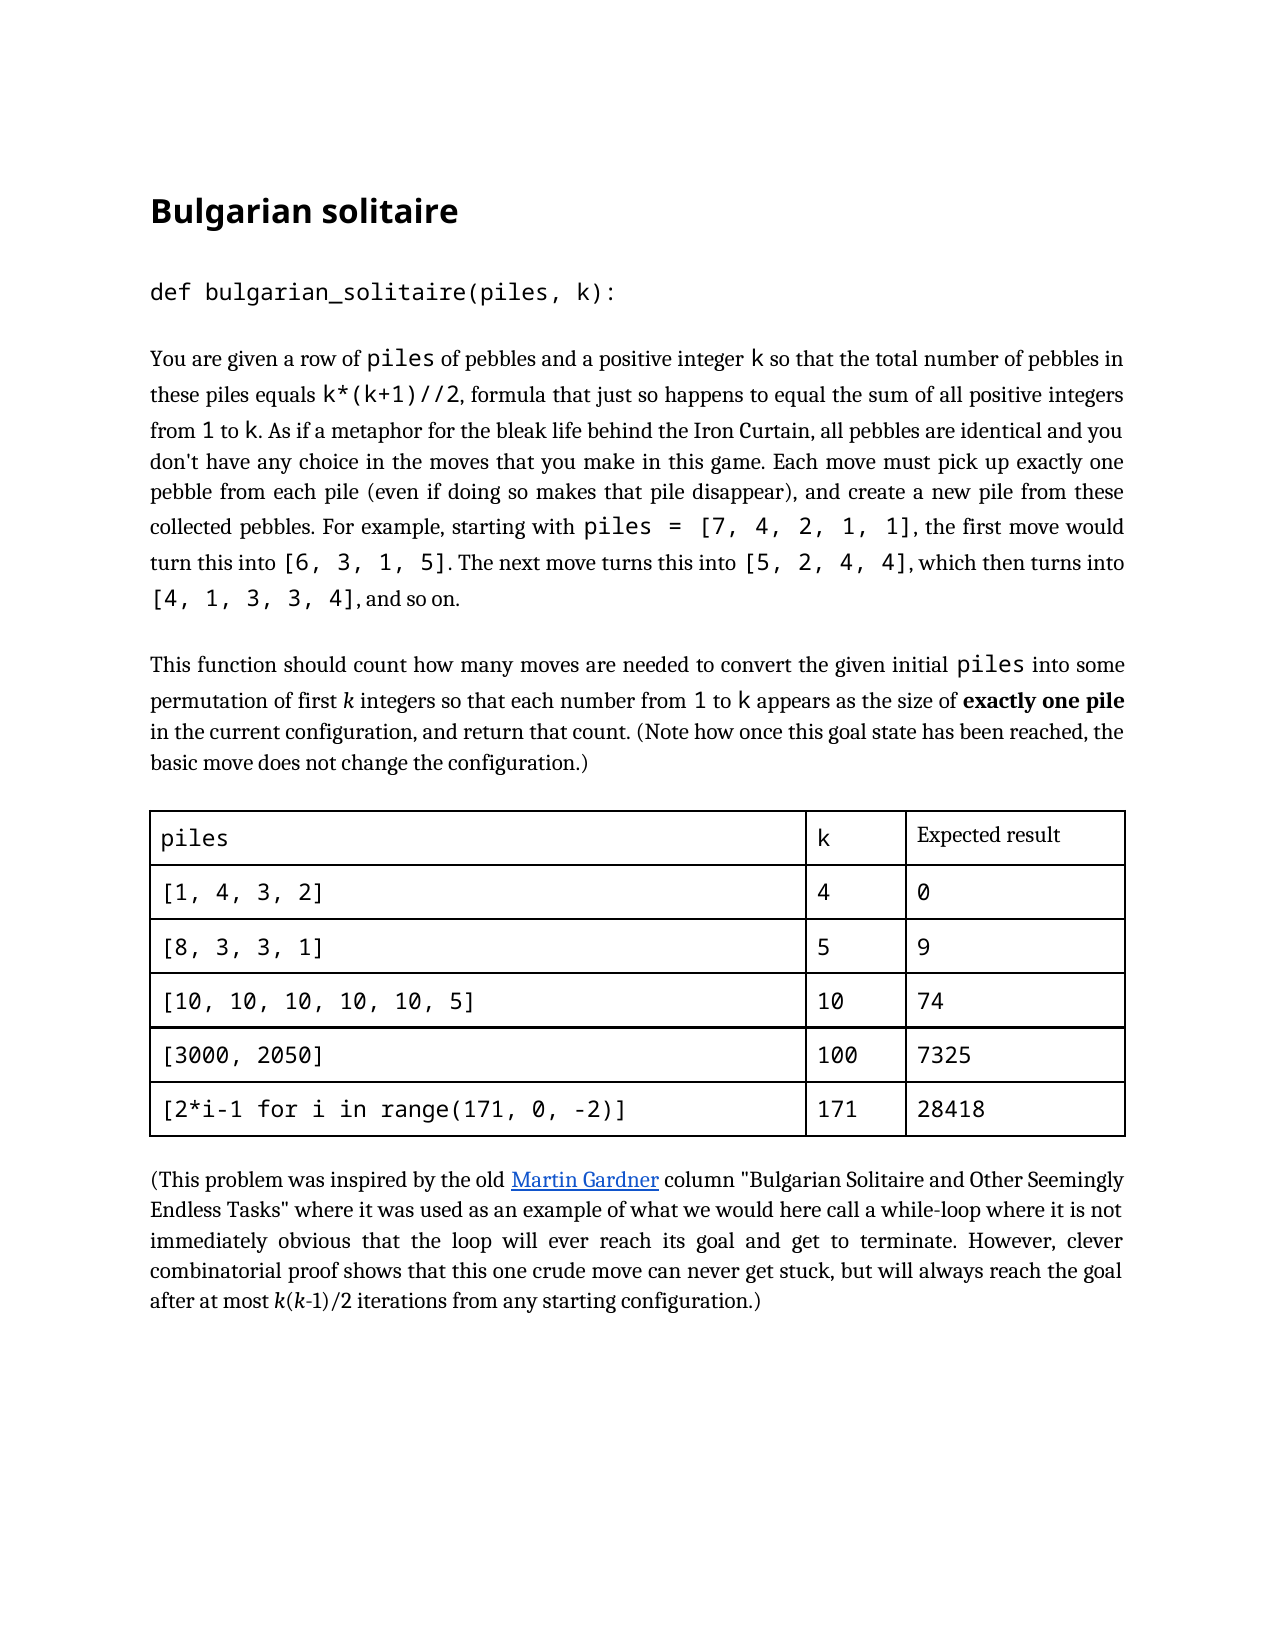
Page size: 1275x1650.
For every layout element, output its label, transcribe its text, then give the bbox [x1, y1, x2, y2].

table_cell 9 [907, 920, 1124, 972]
subtitle Bulgarian solitaire [150, 187, 1125, 233]
table_cell 5 [807, 920, 905, 972]
table_cell [3000, 2050] [151, 1029, 805, 1081]
table_cell [2*i-1 for i in range(171, 0, -2)] [151, 1083, 805, 1135]
text (This problem was inspired by the old Martin Gardner column "Bulgarian Solitaire and Other Seemingly Endless Tasks" where it was used as an example of what we would here call a while-loop where it is not immediately obvious that the loop will ever reach its goal and get to terminate. However, clever combinatorial proof shows that this one crude move can never get stuck, but will always reach the goal after at most k(k-1)/2 iterations from any starting configuration.) [150, 1167, 1125, 1314]
text You are given a row of piles of pebbles and a positive integer k so that the total number of pebbles in these piles equals k*(k+1)//2, formula that just so happens to equal the sum of all positive integers from 1 to k. As if a metaphor for the bleak life behind the Iron Curtain, all pebbles are identical and you don't have any choice in the moves that you make in this game. Each move must pick up exactly one pebble from each pile (even if doing so makes that pile disappear), and create a new pile from these collected pebbles. For example, starting with piles = [7, 4, 2, 1, 1], the first move would turn this into [6, 3, 1, 5]. The next move turns this into [5, 2, 4, 4], which then turns into [4, 1, 3, 3, 4], and so on. [150, 342, 1125, 613]
table_cell 74 [907, 974, 1124, 1026]
table_cell 100 [807, 1029, 905, 1081]
table_cell 7325 [907, 1029, 1124, 1081]
text This function should count how many moves are needed to convert the given initial piles into some permutation of first k integers so that each number from 1 to k appears as the size of exactly one pile in the current configuration, and return that count. (Note how once this goal state has been reached, the basic move does not change the configuration.) [150, 648, 1125, 776]
text def bulgarian_solitaire(piles, k): [150, 276, 1125, 307]
table_cell 10 [807, 974, 905, 1026]
table_header Expected result [907, 812, 1124, 864]
table_header piles [151, 812, 805, 864]
table_cell [8, 3, 3, 1] [151, 920, 805, 972]
table_cell [10, 10, 10, 10, 10, 5] [151, 974, 805, 1026]
table_header k [807, 812, 905, 864]
table_cell 0 [907, 866, 1124, 918]
table_cell 4 [807, 866, 905, 918]
table_cell [1, 4, 3, 2] [151, 866, 805, 918]
table_cell 28418 [907, 1083, 1124, 1135]
table_cell 171 [807, 1083, 905, 1135]
